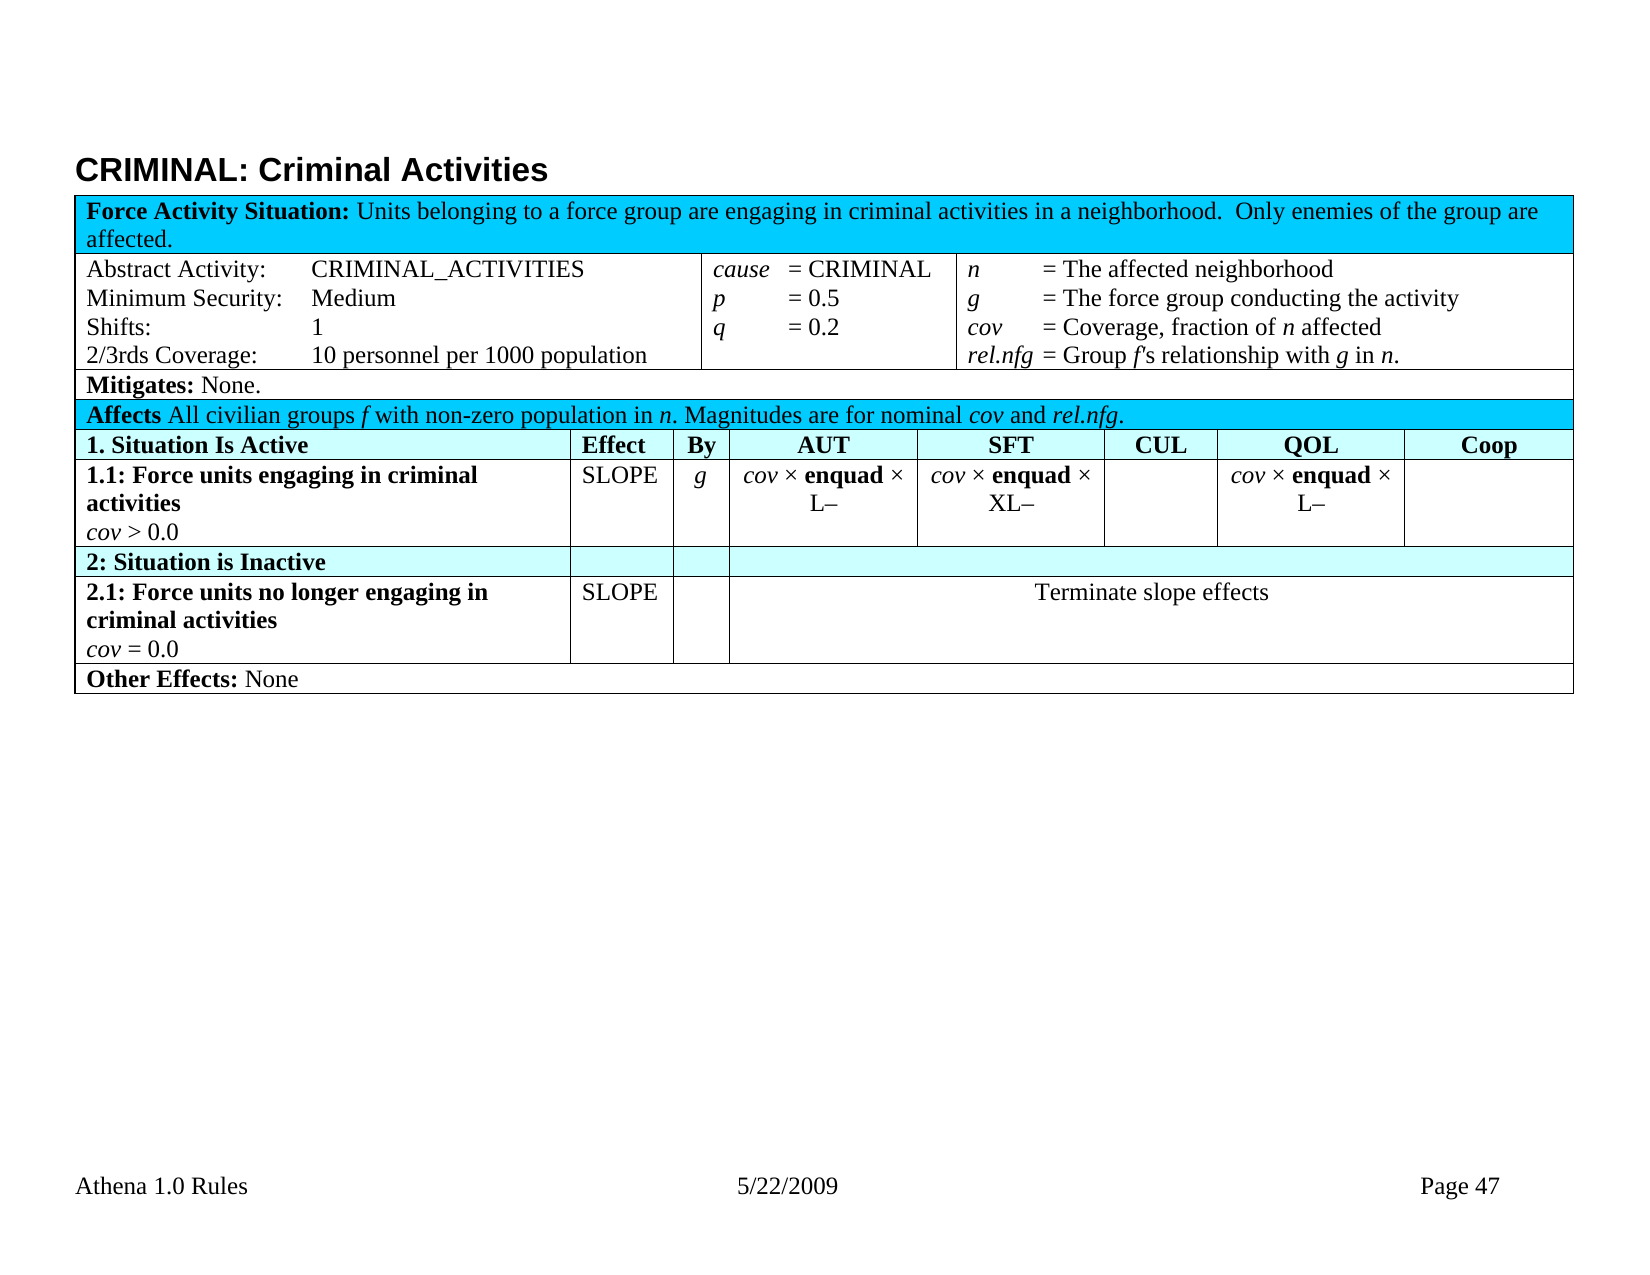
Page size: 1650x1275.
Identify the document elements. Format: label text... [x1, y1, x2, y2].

text CRIMINAL: Criminal Activities [75, 150, 1575, 188]
table_cell By [674, 430, 729, 459]
table_cell 1.1: Force units engaging in criminal activities cov > 0.0 [76, 460, 570, 546]
table_cell SLOPE [571, 577, 673, 663]
table_cell [674, 577, 729, 663]
table_cell 1. Situation Is Active [76, 430, 570, 459]
table_cell 2.1: Force units no longer engaging in criminal activities cov = 0.0 [76, 577, 570, 663]
table_cell g [674, 460, 729, 546]
table_cell [571, 547, 673, 576]
table_cell cov × enquad × L– [1218, 460, 1404, 546]
table_cell cov × enquad × XL– [918, 460, 1104, 546]
table_cell n = The affected neighborhood g = The force group conducting the activity cov = Coverage, fraction of n affected rel.nfg = Group f's relationship with g in n. [957, 254, 1573, 369]
table_cell Mitigates: None. [76, 370, 1573, 399]
table_cell SLOPE [571, 460, 673, 546]
table_cell cause = CRIMINAL p = 0.5 q = 0.2 [702, 254, 956, 369]
table_cell 2: Situation is Inactive [76, 547, 570, 576]
table_cell [674, 547, 729, 576]
table_cell QOL [1218, 430, 1404, 459]
table_cell Terminate slope effects [730, 577, 1573, 663]
table_cell cov × enquad × L– [730, 460, 917, 546]
table_cell Coop [1405, 430, 1573, 459]
table_cell CUL [1105, 430, 1217, 459]
table_cell [1405, 460, 1573, 546]
table_cell [730, 547, 1573, 576]
table_cell Affects All civilian groups f with non-zero population in n. Magnitudes are for nominal cov and rel.nfg. [76, 400, 1573, 429]
table_cell Effect [571, 430, 673, 459]
table_cell Abstract Activity: CRIMINAL_ACTIVITIES Minimum Security: Medium Shifts: 1 2/3rds Coverage: 10 personnel per 1000 population [76, 254, 701, 369]
table_cell Other Effects: None [76, 664, 1573, 693]
table_cell [1105, 460, 1217, 546]
table_cell SFT [918, 430, 1104, 459]
table_cell AUT [730, 430, 917, 459]
table_header Force Activity Situation: Units belonging to a force group are engaging in criminal activities in a neighborhood. Only enemies of the group are affected. [76, 196, 1573, 253]
